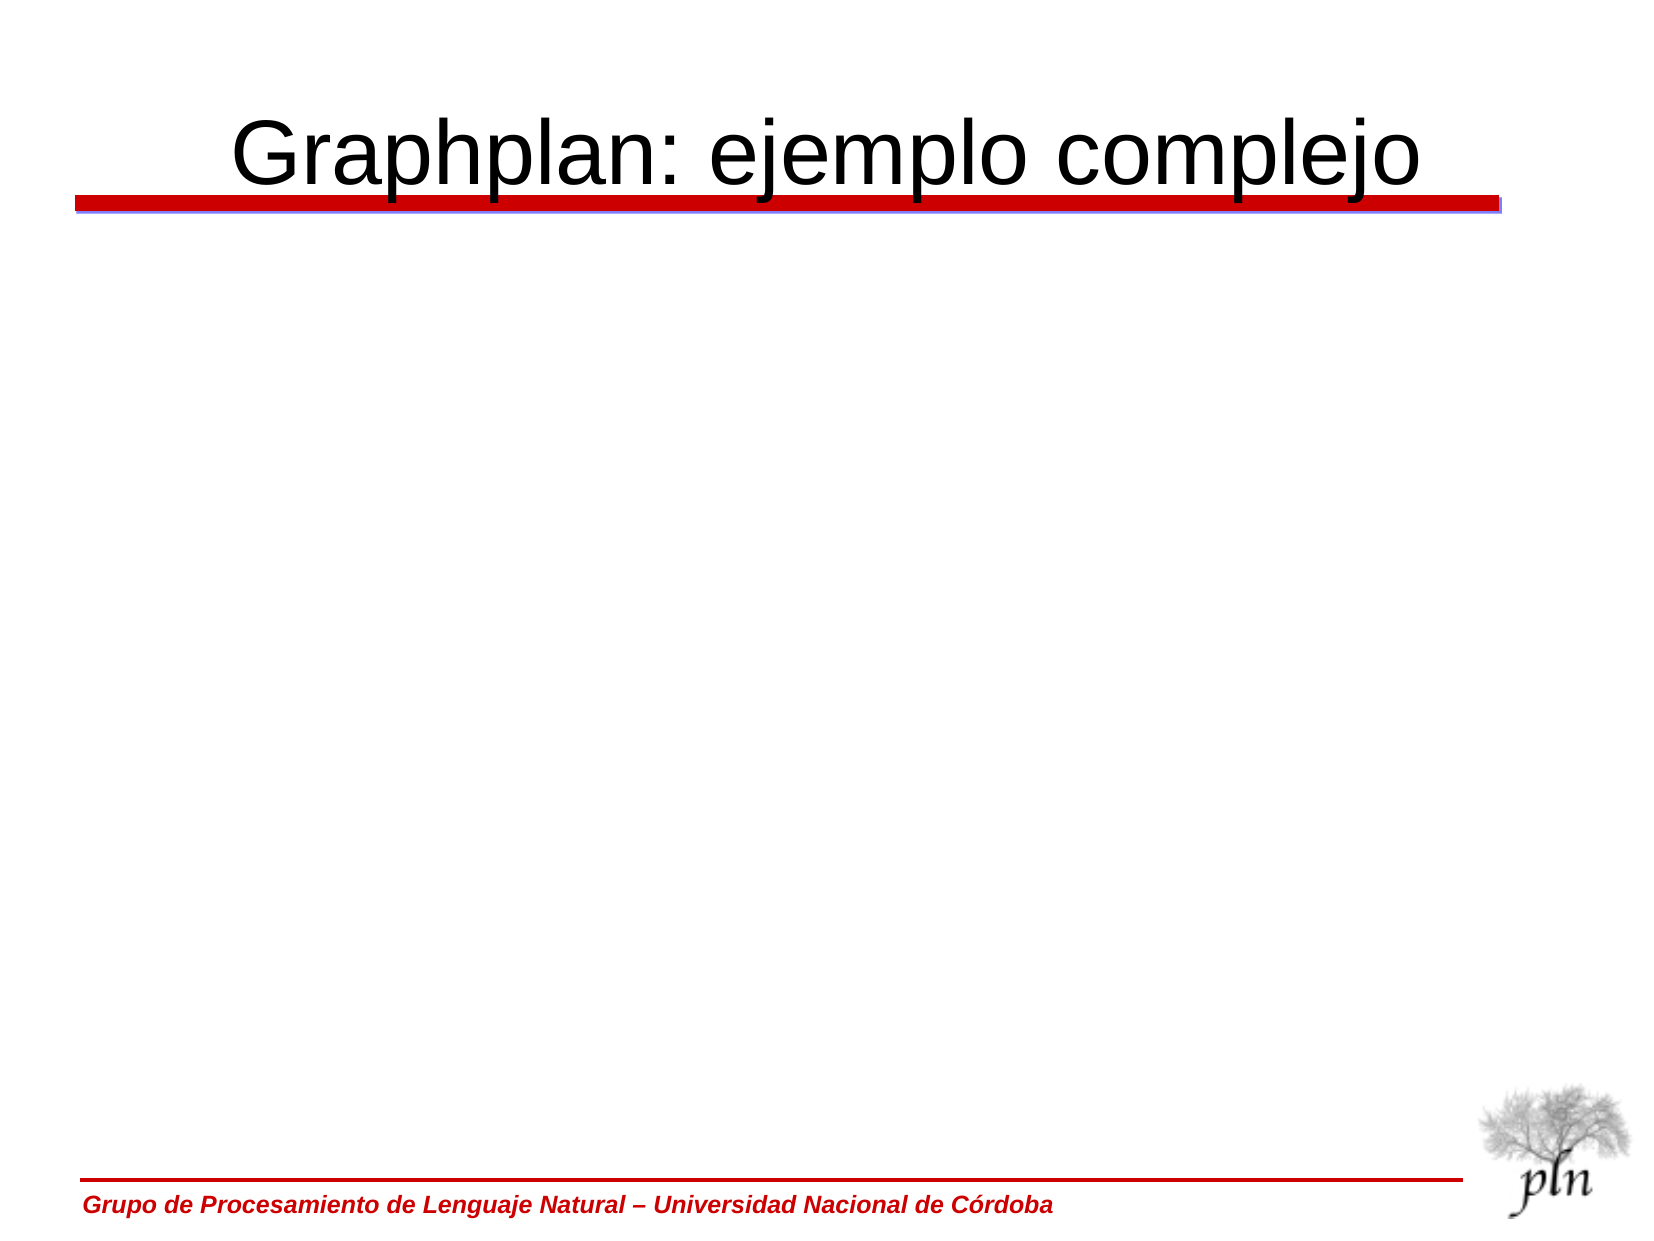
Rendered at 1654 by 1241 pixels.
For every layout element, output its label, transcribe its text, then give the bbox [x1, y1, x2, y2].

picture [1477, 1083, 1635, 1219]
title Graphplan: ejemplo complejo [82, 49, 1571, 257]
